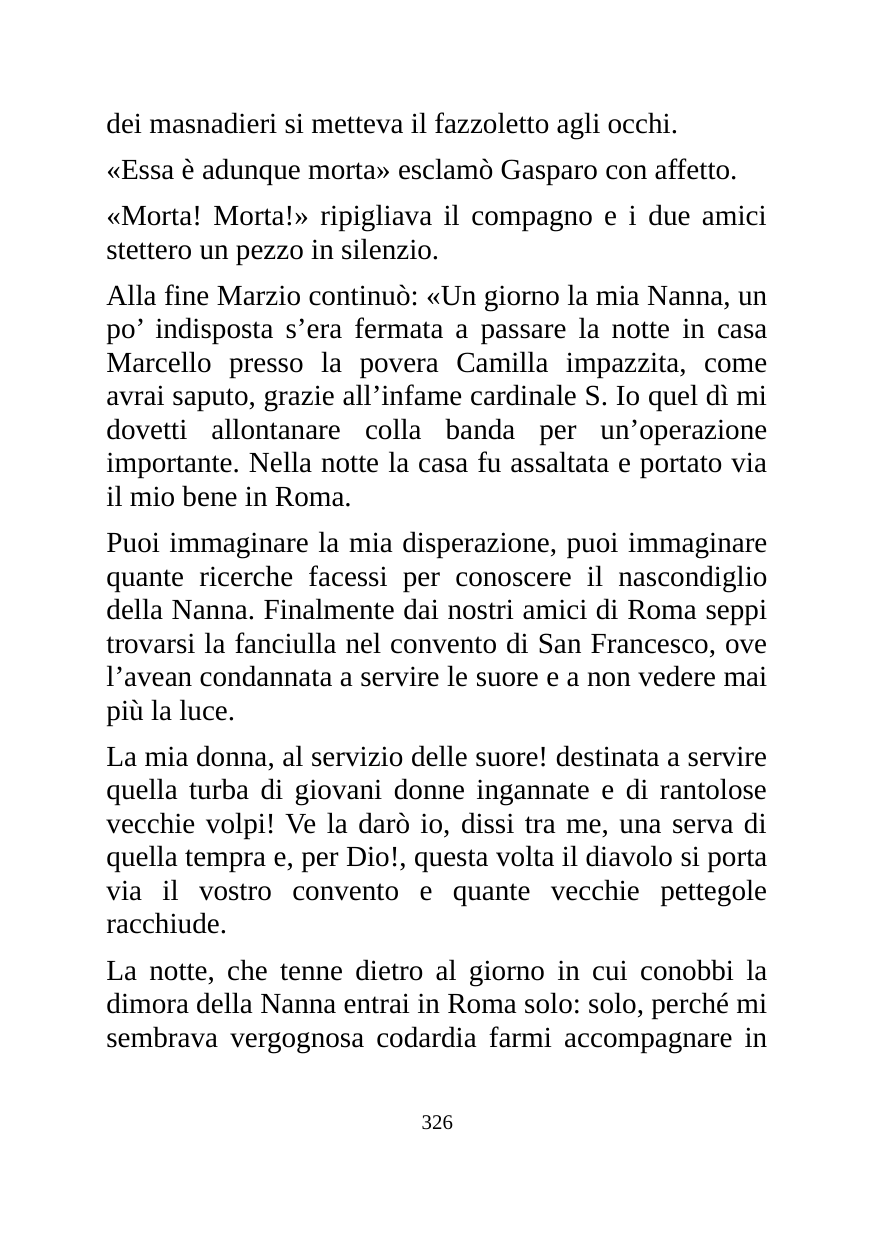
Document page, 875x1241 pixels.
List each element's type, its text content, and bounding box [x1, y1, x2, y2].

text Alla fine Marzio continuò: «Un giorno la mia Nanna, un po’ indisposta s’era fermata a passare la notte in casa Marcello presso la povera Camilla impazzita, come avrai saputo, grazie all’infame cardinale S. Io quel dì mi dovetti allontanare colla banda per un’operazione importante. Nella notte la casa fu assaltata e portato via il mio bene in Roma. [106, 278, 768, 513]
text dei masnadieri si metteva il fazzoletto agli occhi. [106, 106, 768, 140]
text La mia donna, al servizio delle suore! destinata a servire quella turba di giovani donne ingannate e di rantolose vecchie volpi! Ve la darò io, dissi tra me, una serva di quella tempra e, per Dio!, questa volta il diavolo si porta via il vostro convento e quante vecchie pettegole racchiude. [106, 739, 768, 940]
text Puoi immaginare la mia disperazione, puoi immaginare quante ricerche facessi per conoscere il nascondiglio della Nanna. Finalmente dai nostri amici di Roma seppi trovarsi la fanciulla nel convento di San Francesco, ove l’avean condannata a servire le suore e a non vedere mai più la luce. [106, 525, 768, 726]
text «Essa è adunque morta» esclamò Gasparo con affetto. [106, 152, 768, 186]
text «Morta! Morta!» ripigliava il compagno e i due amici stettero un pezzo in silenzio. [106, 198, 768, 265]
text La notte, che tenne dietro al giorno in cui conobbi la dimora della Nanna entrai in Roma solo: solo, perché mi sembrava vergognosa codardia farmi accompagnare in [106, 953, 768, 1053]
